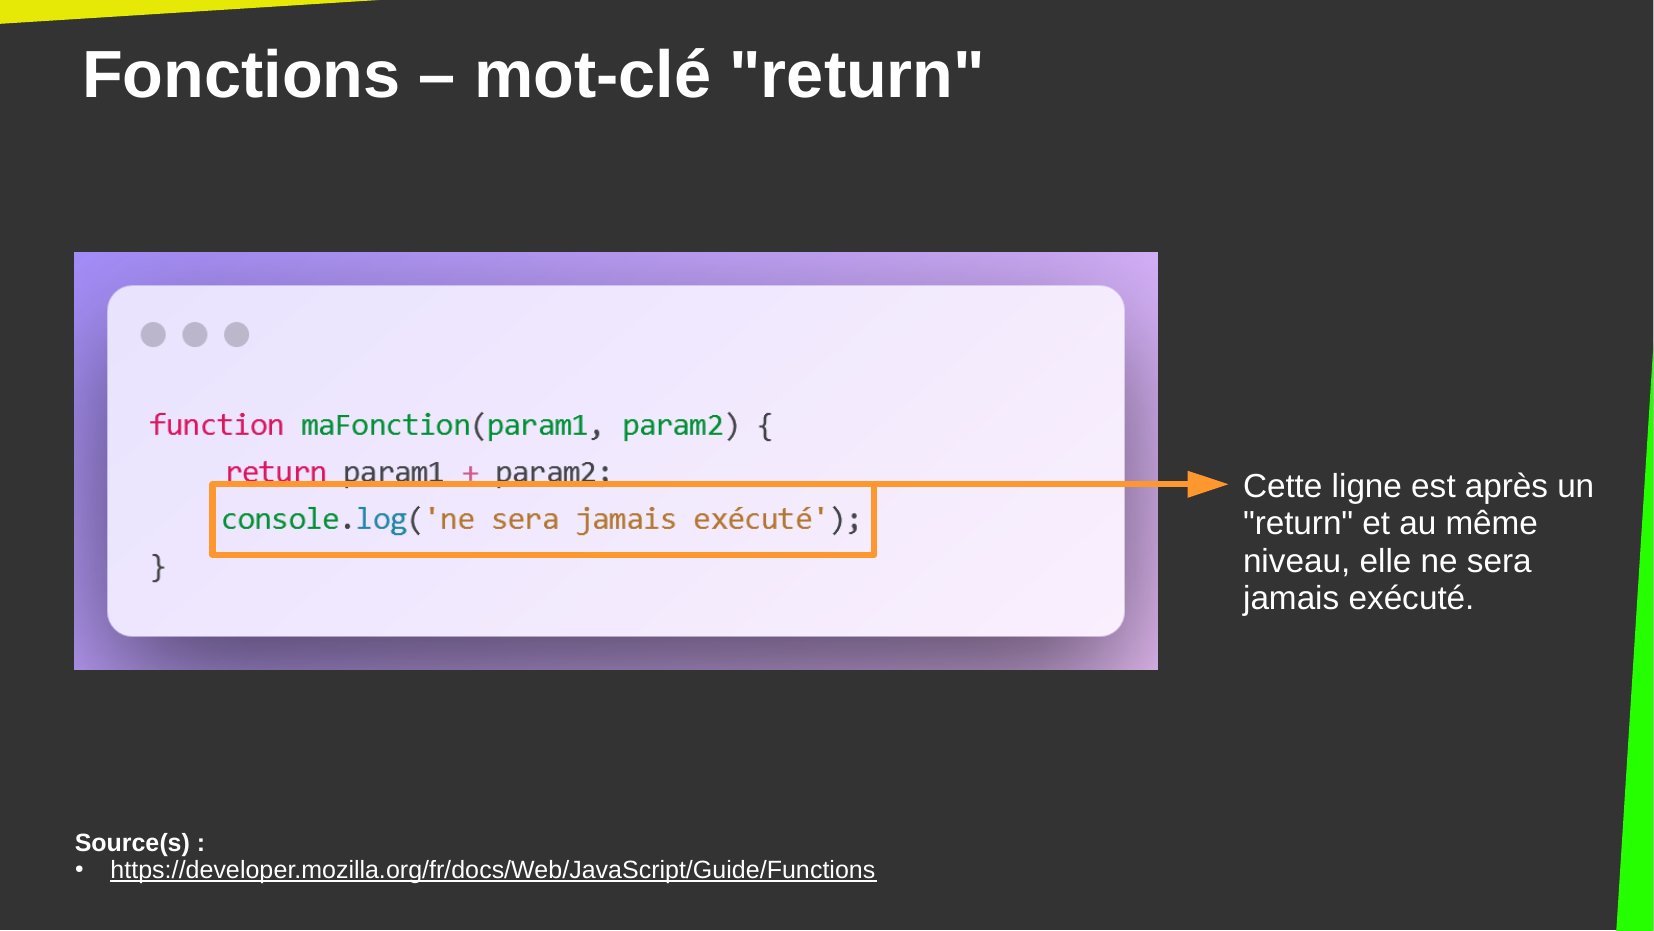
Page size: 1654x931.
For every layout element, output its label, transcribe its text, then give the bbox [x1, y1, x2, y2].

text_box Cette ligne est après un "return" et au même niveau, elle ne sera jamais exécuté. [1228, 460, 1619, 638]
text_box Source(s) : https://developer.mozilla.org/fr/docs/Web/JavaScript/Guide/Functions [60, 820, 1583, 892]
picture [74, 252, 1158, 670]
picture [216, 487, 871, 552]
text_box [0, 0, 380, 24]
title Fonctions – mot-clé "return" [82, 37, 1571, 114]
text_box [1616, 334, 1654, 931]
